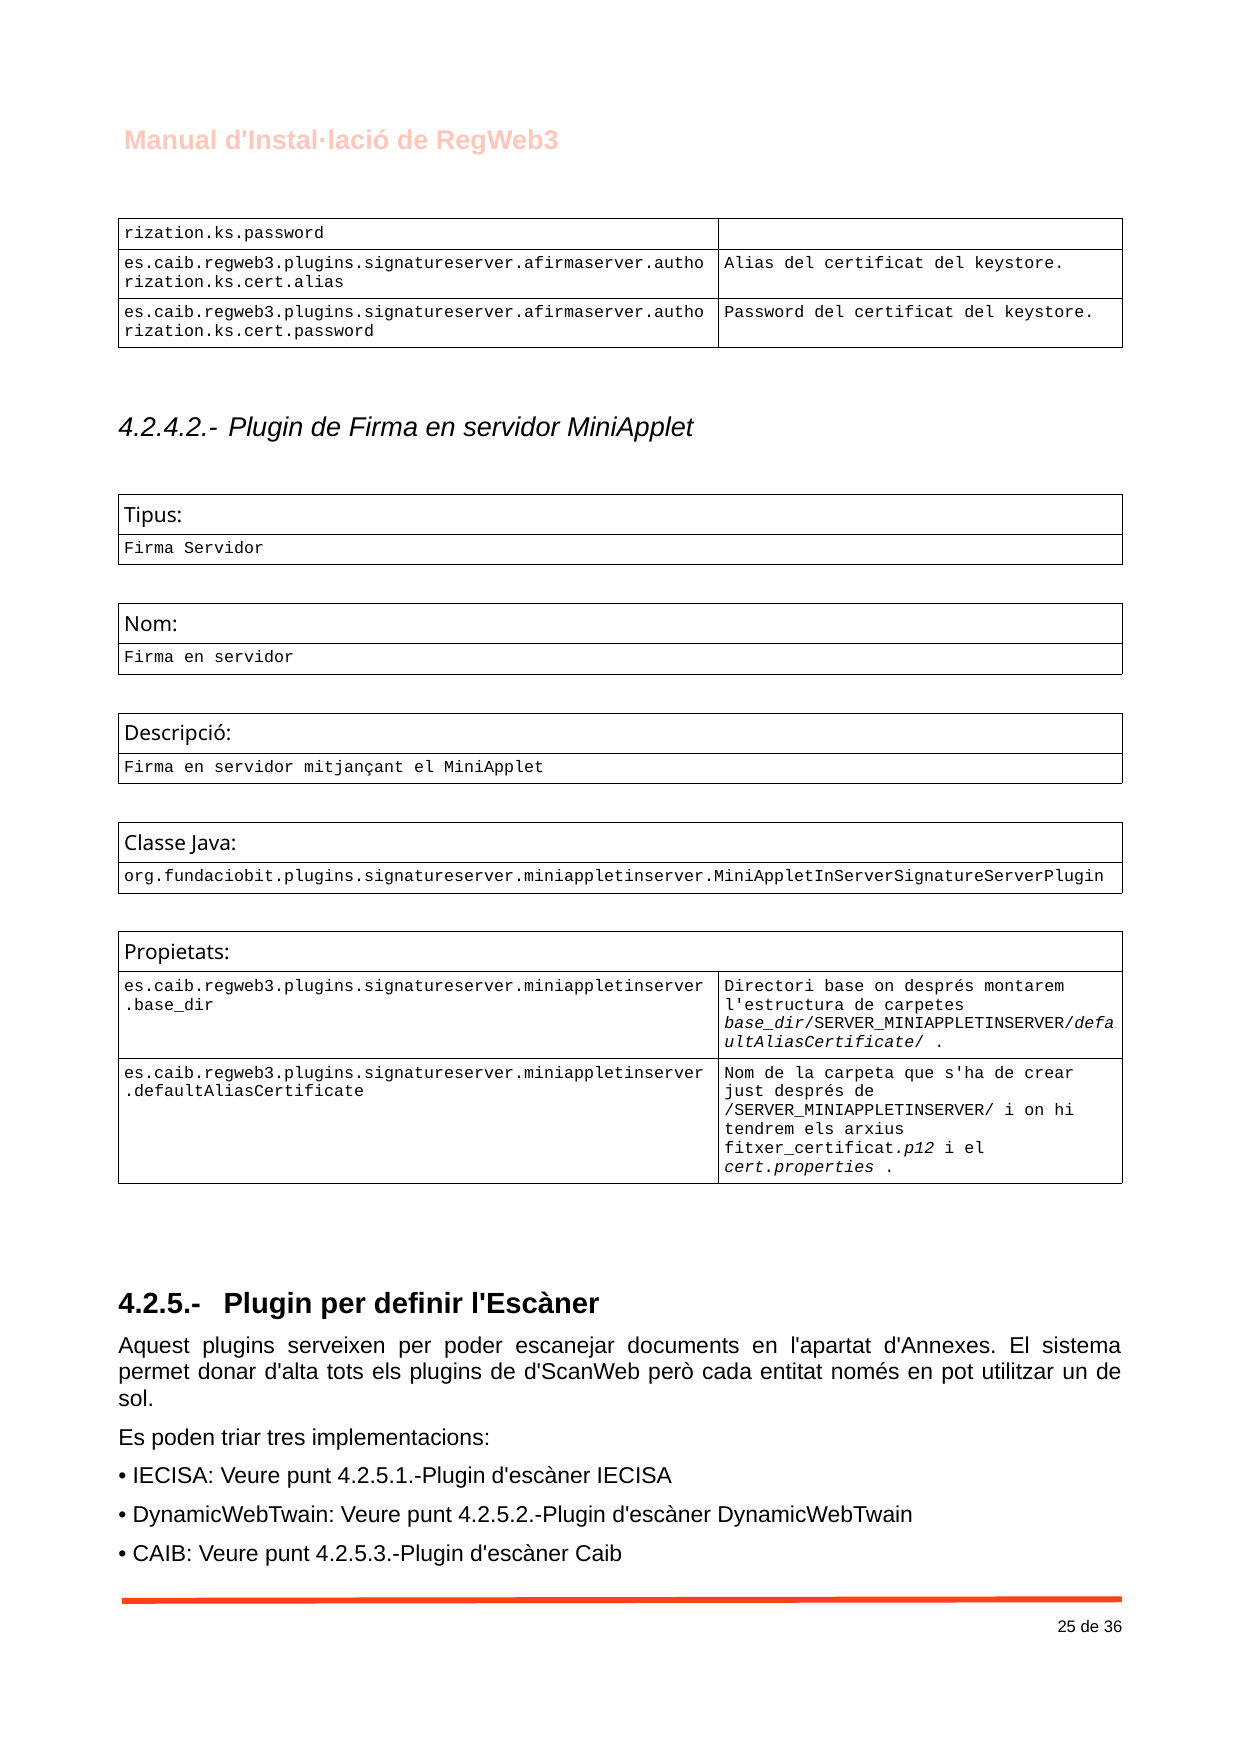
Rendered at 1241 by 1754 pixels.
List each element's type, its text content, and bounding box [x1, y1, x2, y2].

table_cell es.caib.regweb3.plugins.signatureserver.afirmaserver.authorization.ks.cert.password [119, 299, 718, 347]
table_cell es.caib.regweb3.plugins.signatureserver.miniappletinserver.defaultAliasCertificate [119, 1059, 718, 1183]
table_cell Nom de la carpeta que s'ha de crear just després de /SERVER_MINIAPPLETINSERVER/ i on hi tendrem els arxius fitxer_certificat.p12 i el cert.properties . [719, 1059, 1122, 1183]
text • CAIB: Veure punt 4.2.5.3.-Plugin d'escàner Caib [118, 1540, 1122, 1566]
table_header Propietats: [119, 932, 1122, 971]
text • DynamicWebTwain: Veure punt 4.2.5.2.-Plugin d'escàner DynamicWebTwain [118, 1501, 1122, 1527]
table_cell Alias del certificat del keystore. [719, 250, 1122, 298]
table_cell org.fundaciobit.plugins.signatureserver.miniappletinserver.MiniAppletInServerSignatureServerPlugin [119, 863, 1122, 892]
table_cell Directori base on després montarem l'estructura de carpetes base_dir/SERVER_MINIAPPLETINSERVER/defaultAliasCertificate/ . [719, 972, 1122, 1058]
table_cell Password del certificat del keystore. [719, 299, 1122, 347]
table_cell es.caib.regweb3.plugins.signatureserver.miniappletinserver.base_dir [119, 972, 718, 1058]
table_cell Firma en servidor mitjançant el MiniApplet [119, 754, 1122, 783]
text Aquest plugins serveixen per poder escanejar documents en l'apartat d'Annexes. El sistema permet donar d'alta tots els plugins de d'ScanWeb però cada entitat només en pot utilitzar un de sol. [118, 1332, 1122, 1411]
table_header Tipus: [119, 495, 1122, 534]
table_cell Firma en servidor [119, 644, 1122, 674]
table_cell Firma Servidor [119, 535, 1122, 564]
subtitle Plugin per definir l'Escàner [118, 1286, 1122, 1319]
table_cell rization.ks.password [119, 219, 718, 249]
table_cell es.caib.regweb3.plugins.signatureserver.afirmaserver.authorization.ks.cert.alias [119, 250, 718, 298]
subtitle Plugin de Firma en servidor MiniApplet [118, 411, 1122, 442]
table_header Descripció: [119, 714, 1122, 753]
text • IECISA: Veure punt 4.2.5.1.-Plugin d'escàner IECISA [118, 1462, 1122, 1489]
table_header Nom: [119, 604, 1122, 643]
table_header Classe Java: [119, 823, 1122, 862]
table_cell [719, 219, 1122, 249]
text Es poden triar tres implementacions: [118, 1423, 1122, 1450]
